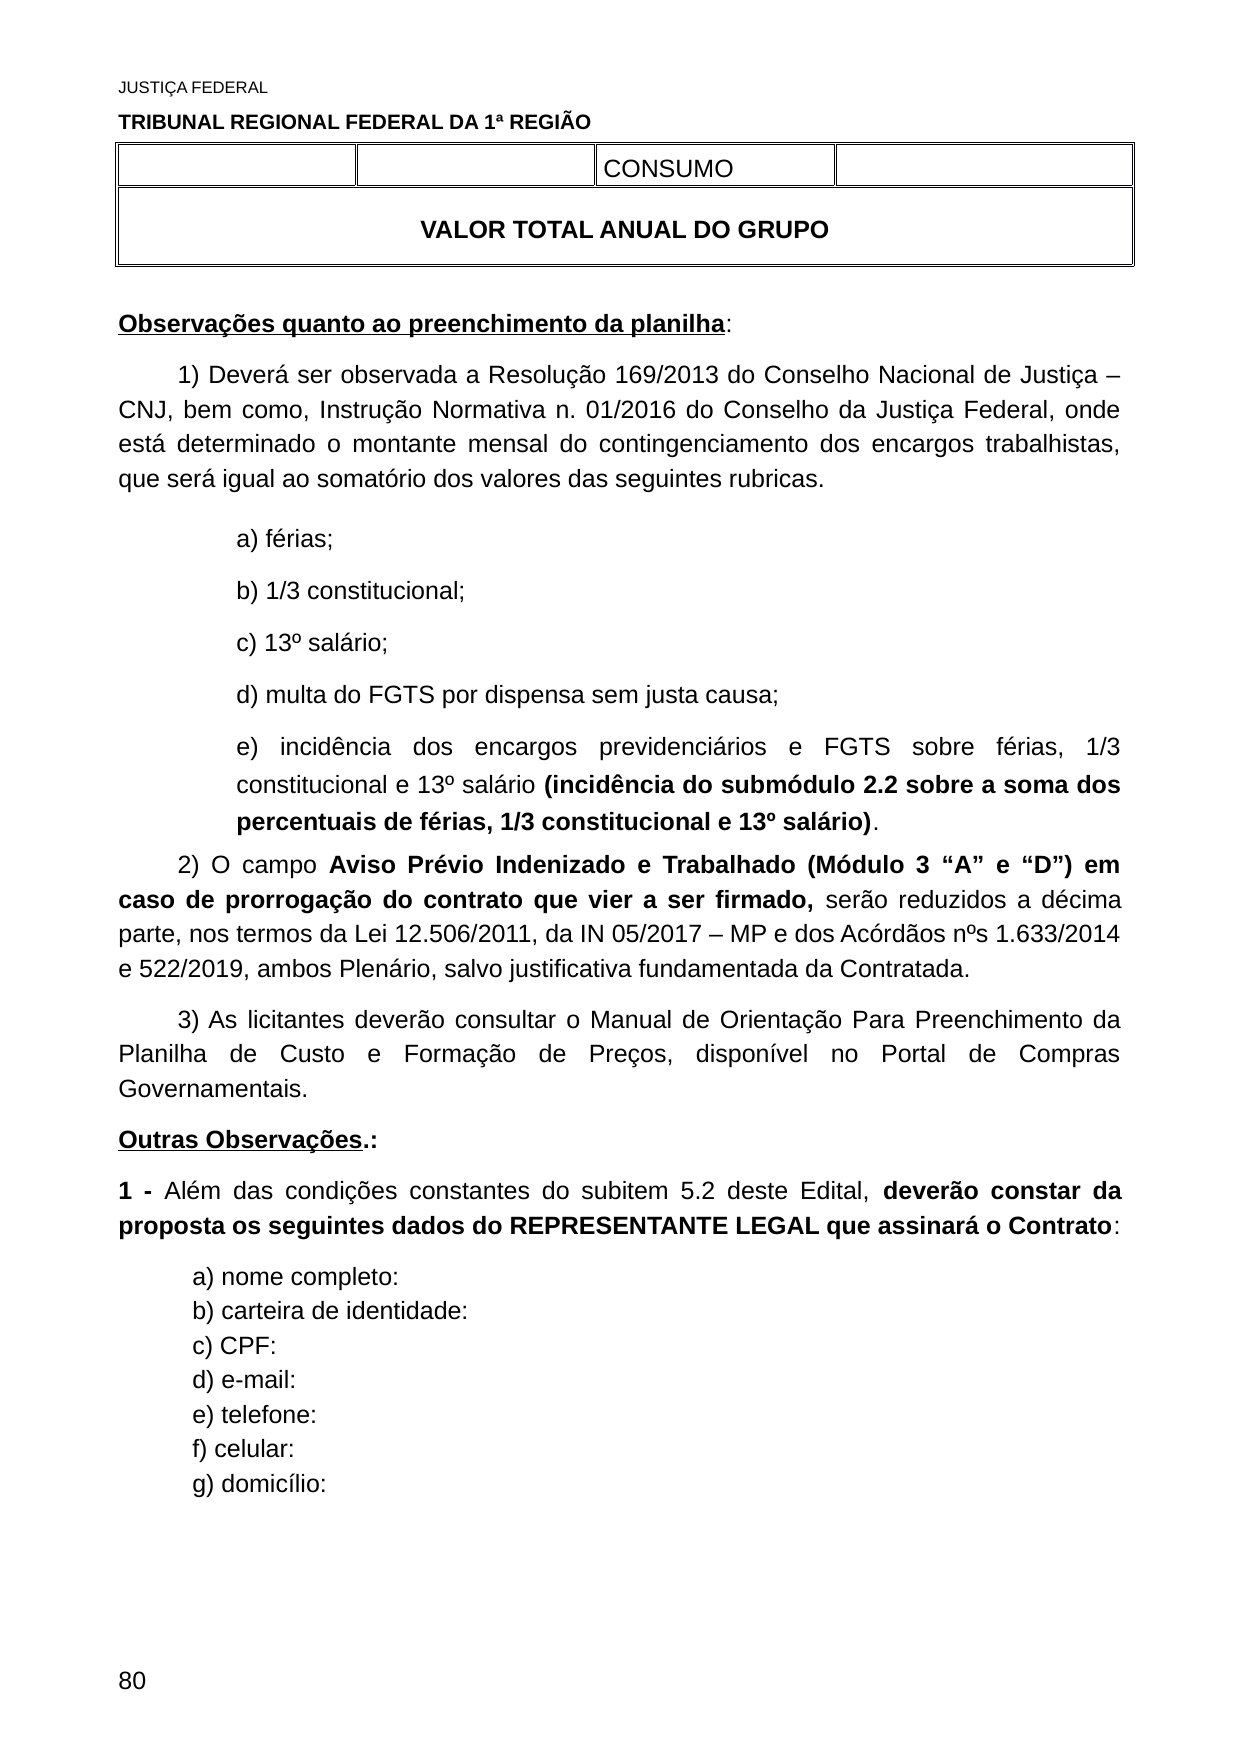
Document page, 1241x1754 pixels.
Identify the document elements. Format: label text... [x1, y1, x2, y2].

text d) multa do FGTS por dispensa sem justa causa; [236, 671, 1122, 709]
text f) celular: [192, 1434, 1122, 1463]
text e) telefone: [192, 1400, 1122, 1428]
text a) férias; [236, 515, 1122, 552]
text a) nome completo: [192, 1262, 1122, 1291]
text c) 13º salário; [236, 619, 1122, 657]
text 3) As licitantes deverão consultar o Manual de Orientação Para Preenchimento da Planilha de Custo e Formação de Preços, disponível no Portal de Compras Governamentais. [118, 1005, 1122, 1103]
text e) incidência dos encargos previdenciários e FGTS sobre férias, 1/3 constitucional e 13º salário (incidência do submódulo 2.2 sobre a soma dos percentuais de férias, 1/3 constitucional e 13º salário). [236, 723, 1122, 836]
text d) e-mail: [192, 1365, 1122, 1394]
table_cell [837, 145, 1132, 185]
text Observações quanto ao preenchimento da planilha: [118, 309, 1122, 338]
table_cell [358, 145, 594, 185]
table_cell VALOR TOTAL ANUAL DO GRUPO [119, 188, 1132, 264]
text 2) O campo Aviso Prévio Indenizado e Trabalhado (Módulo 3 “A” e “D”) em caso de prorrogação do contrato que vier a ser firmado, serão reduzidos a décima parte, nos termos da Lei 12.506/2011, da IN 05/2017 – MP e dos Acórdãos nºs 1.633/2014 e 522/2019, ambos Plenário, salvo justificativa fundamentada da Contratada. [118, 850, 1122, 983]
table_cell CONSUMO [597, 145, 834, 185]
text b) 1/3 constitucional; [236, 567, 1122, 604]
text b) carteira de identidade: [192, 1296, 1122, 1325]
text c) CPF: [192, 1331, 1122, 1359]
text 1) Deverá ser observada a Resolução 169/2013 do Conselho Nacional de Justiça – CNJ, bem como, Instrução Normativa n. 01/2016 do Conselho da Justiça Federal, onde está determinado o montante mensal do contingenciamento dos encargos trabalhistas, que será igual ao somatório dos valores das seguintes rubricas. [118, 360, 1122, 493]
text 1 - Além das condições constantes do subitem 5.2 deste Edital, deverão constar da proposta os seguintes dados do REPRESENTANTE LEGAL que assinará o Contrato: [118, 1176, 1122, 1239]
table_cell [119, 145, 355, 185]
text g) domicílio: [192, 1469, 1122, 1497]
text Outras Observações.: [118, 1125, 1122, 1154]
